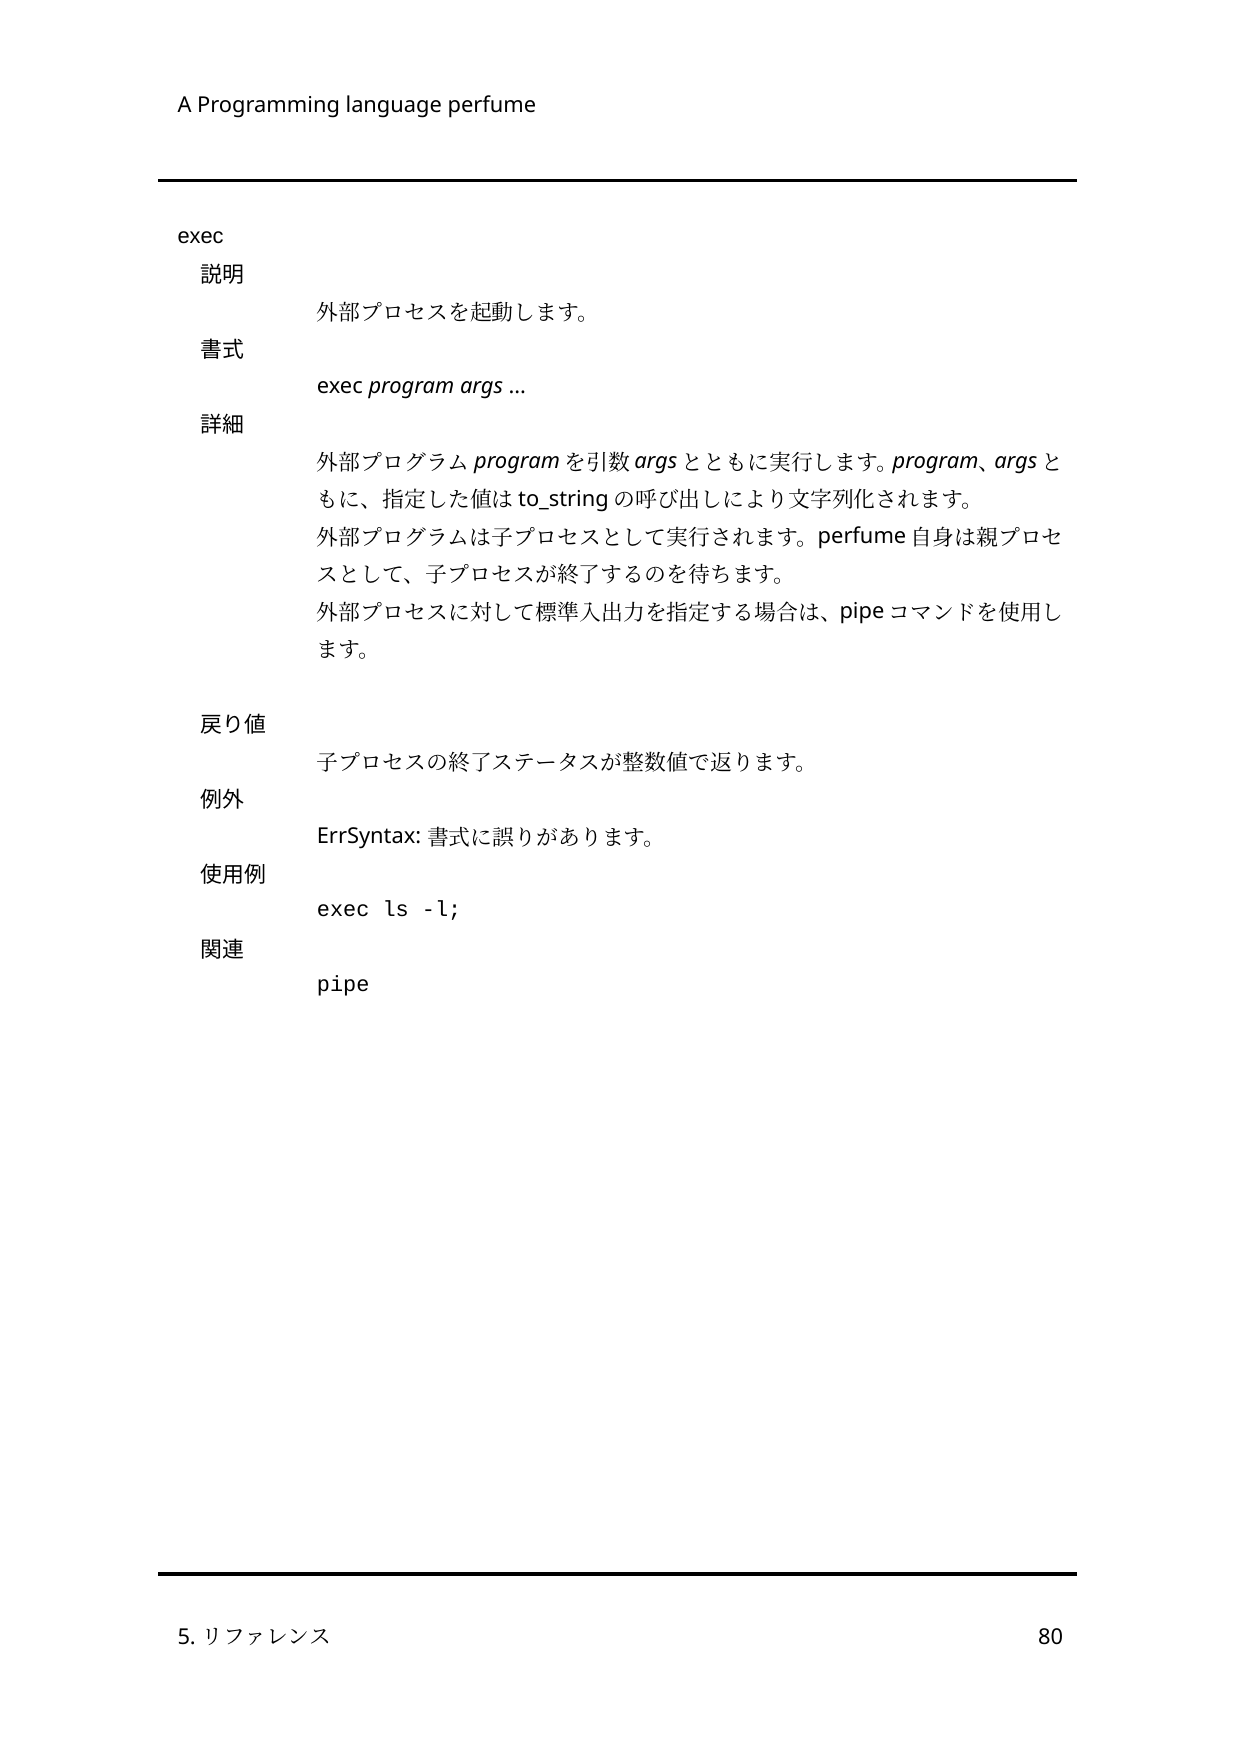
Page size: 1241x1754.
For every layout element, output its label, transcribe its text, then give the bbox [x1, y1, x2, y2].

table_cell 書式 [200, 329, 317, 404]
subtitle exec [177, 217, 1063, 254]
table_header 外部プロセスを起動します。 [317, 254, 1063, 329]
table_cell 例外 [200, 779, 317, 854]
table_cell 詳細 [200, 404, 317, 679]
table_cell 関連 [200, 929, 317, 1017]
table_cell exec program args ... [317, 329, 1063, 404]
table_cell 外部プログラムprogramを引数argsとともに実行します。program、argsともに、指定した値はto_stringの呼び出しにより文字列化されます。 外部プログラムは子プロセスとして実行されます。perfume自身は親プロセスとして、子プロセスが終了するのを待ちます。 外部プロセスに対して標準入出力を指定する場合は、pipeコマンドを使用します。 [317, 404, 1063, 679]
table_cell ErrSyntax: 書式に誤りがあります。 [317, 779, 1063, 854]
table_cell 戻り値 [200, 679, 317, 779]
table_cell 子プロセスの終了ステータスが整数値で返ります。 [317, 679, 1063, 779]
table_header 説明 [200, 254, 317, 329]
table_cell pipe [317, 929, 1063, 1017]
table_cell exec ls -l; [317, 854, 1063, 929]
table_cell 使用例 [200, 854, 317, 929]
